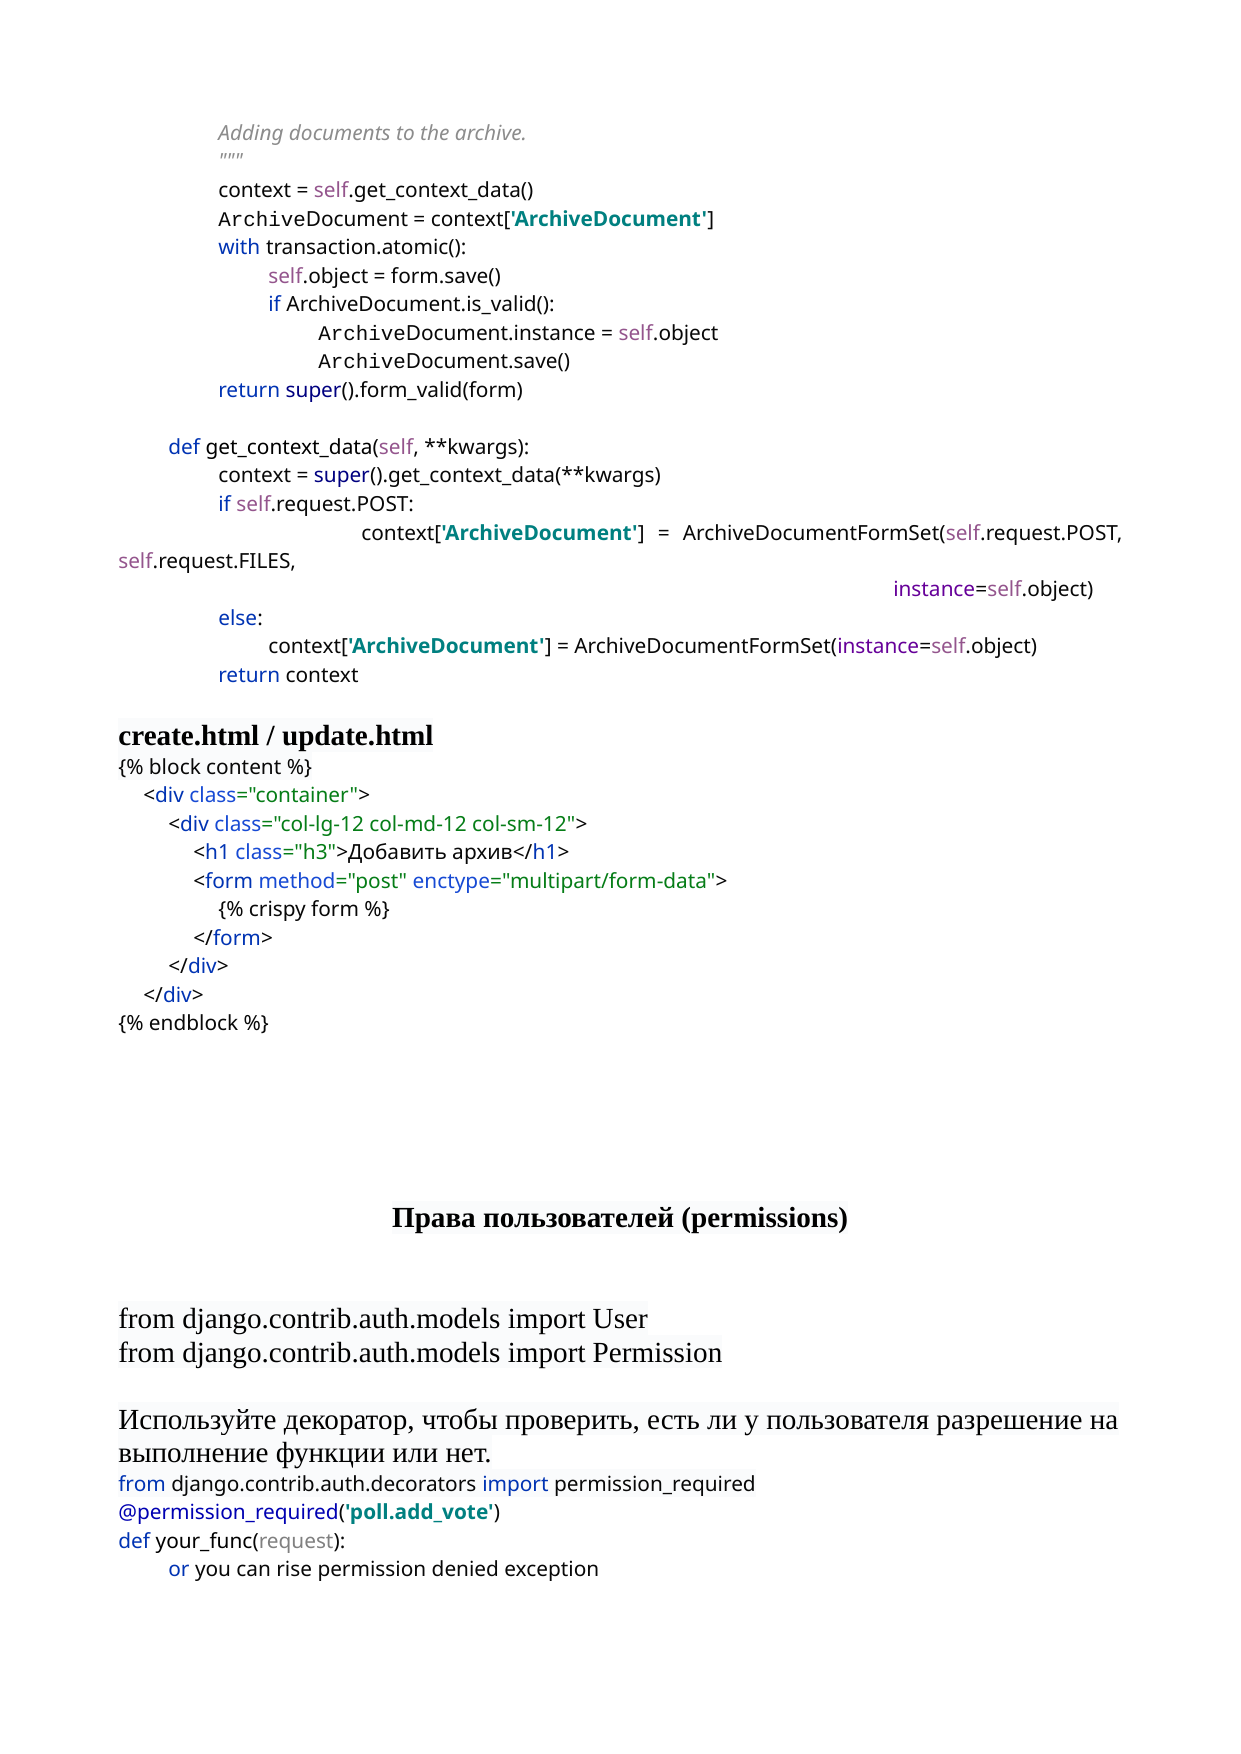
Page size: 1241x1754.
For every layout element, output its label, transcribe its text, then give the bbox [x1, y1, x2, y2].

text <h1 class="h3">Добавить архив</h1> [118, 837, 1122, 866]
text """ [118, 147, 1122, 175]
text <form method="post" enctype="multipart/form-data"> [118, 866, 1122, 894]
text {% block content %} [118, 752, 1122, 780]
text ArchiveDocument = context['ArchiveDocument'] [118, 204, 1122, 232]
text context = super().get_context_data(**kwargs) [118, 461, 1122, 489]
text instance=self.object) [118, 574, 1122, 603]
text create.html / update.html [118, 718, 1122, 752]
text @permission_required('poll.add_vote') [118, 1497, 1122, 1526]
text if ArchiveDocument.is_valid(): [118, 289, 1122, 318]
text from django.contrib.auth.models import Permission [118, 1335, 1122, 1368]
text context = self.get_context_data() [118, 175, 1122, 204]
text <div class="container"> [118, 780, 1122, 809]
text if self.request.POST: [118, 489, 1122, 518]
text or you can rise permission denied exception [118, 1554, 1122, 1583]
text ArchiveDocument.save() [118, 346, 1122, 375]
text </div> [118, 951, 1122, 980]
text from django.contrib.auth.models import User [118, 1301, 1122, 1335]
text <div class="col-lg-12 col-md-12 col-sm-12"> [118, 809, 1122, 837]
text </form> [118, 923, 1122, 951]
text return super().form_valid(form) [118, 375, 1122, 403]
text def your_func(request): [118, 1526, 1122, 1554]
text from django.contrib.auth.decorators import permission_required [118, 1469, 1122, 1497]
text Используйте декоратор, чтобы проверить, есть ли у пользователя разрешение на выполнение функции или нет. [118, 1402, 1122, 1469]
text Adding documents to the archive. [118, 118, 1122, 147]
text with transaction.atomic(): [118, 232, 1122, 261]
text else: [118, 603, 1122, 632]
text Права пользователей (permissions) [118, 1201, 1122, 1234]
text </div> [118, 980, 1122, 1008]
text self.object = form.save() [118, 261, 1122, 289]
text {% crispy form %} [118, 894, 1122, 923]
text {% endblock %} [118, 1008, 1122, 1037]
text def get_context_data(self, **kwargs): [118, 432, 1122, 461]
text return context [118, 660, 1122, 689]
text context['ArchiveDocument'] = ArchiveDocumentFormSet(instance=self.object) [118, 632, 1122, 660]
text context['ArchiveDocument'] = ArchiveDocumentFormSet(self.request.POST, self.request.FILES, [118, 518, 1122, 574]
text ArchiveDocument.instance = self.object [118, 318, 1122, 346]
